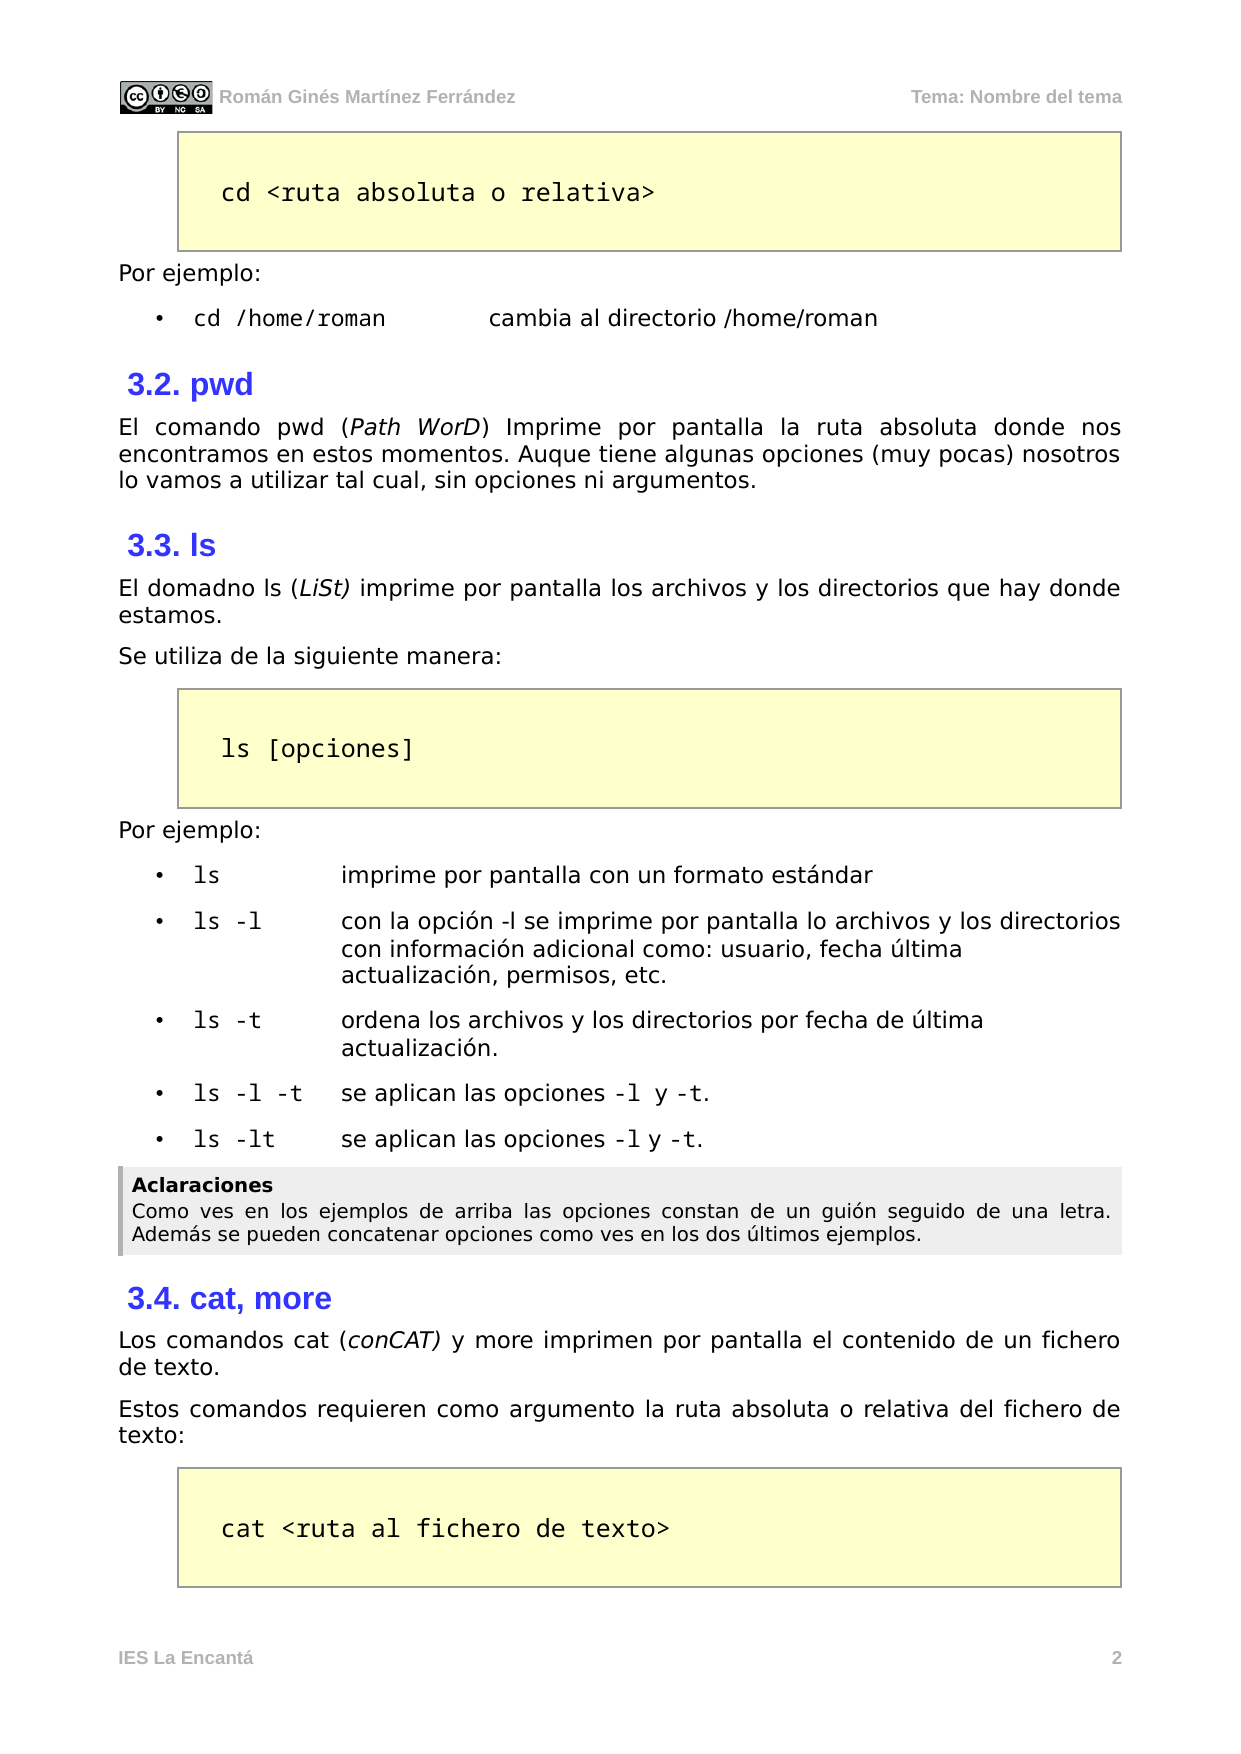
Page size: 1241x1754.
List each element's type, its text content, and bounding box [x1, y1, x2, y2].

subtitle cat, more [118, 1279, 1122, 1316]
text El domadno ls (LiSt) imprime por pantalla los archivos y los directorios que hay donde estamos. [118, 575, 1122, 629]
list ls -t ordena los archivos y los directorios por fecha de última actualización. [156, 1004, 1122, 1062]
picture [120, 81, 213, 114]
list ls -l con la opción -l se imprime por pantalla lo archivos y los directorios con información adicional como: usuario, fecha última actualización, permisos, etc. [156, 905, 1122, 989]
text cd <ruta absoluta o relativa> [179, 133, 1120, 250]
text Por ejemplo: [118, 261, 1122, 287]
text El comando pwd (Path WorD) Imprime por pantalla la ruta absoluta donde nos encontramos en estos momentos. Auque tiene algunas opciones (muy pocas) nosotros lo vamos a utilizar tal cual, sin opciones ni argumentos. [118, 414, 1122, 494]
text cat <ruta al fichero de texto> [179, 1469, 1120, 1586]
text Los comandos cat (conCAT) y more imprimen por pantalla el contenido de un fichero de texto. [118, 1328, 1122, 1381]
text Se utiliza de la siguiente manera: [118, 643, 1122, 670]
subtitle pwd [118, 366, 1122, 402]
list ls imprime por pantalla con un formato estándar [156, 859, 1122, 890]
text Como ves en los ejemplos de arriba las opciones constan de un guión seguido de una letra. Además se pueden concatenar opciones como ves en los dos últimos ejemplos. [123, 1192, 1122, 1255]
text Por ejemplo: [118, 817, 1122, 844]
list ls -l -t se aplican las opciones -l y -t. [156, 1077, 1122, 1108]
text Estos comandos requieren como argumento la ruta absoluta o relativa del fichero de texto: [118, 1396, 1122, 1449]
list ls -lt se aplican las opciones -l y -t. [156, 1123, 1122, 1154]
list cd /home/roman cambia al directorio /home/roman [156, 302, 1122, 333]
subtitle ls [118, 527, 1122, 563]
text ls [opciones] [179, 690, 1120, 807]
text Aclaraciones [123, 1167, 1122, 1192]
